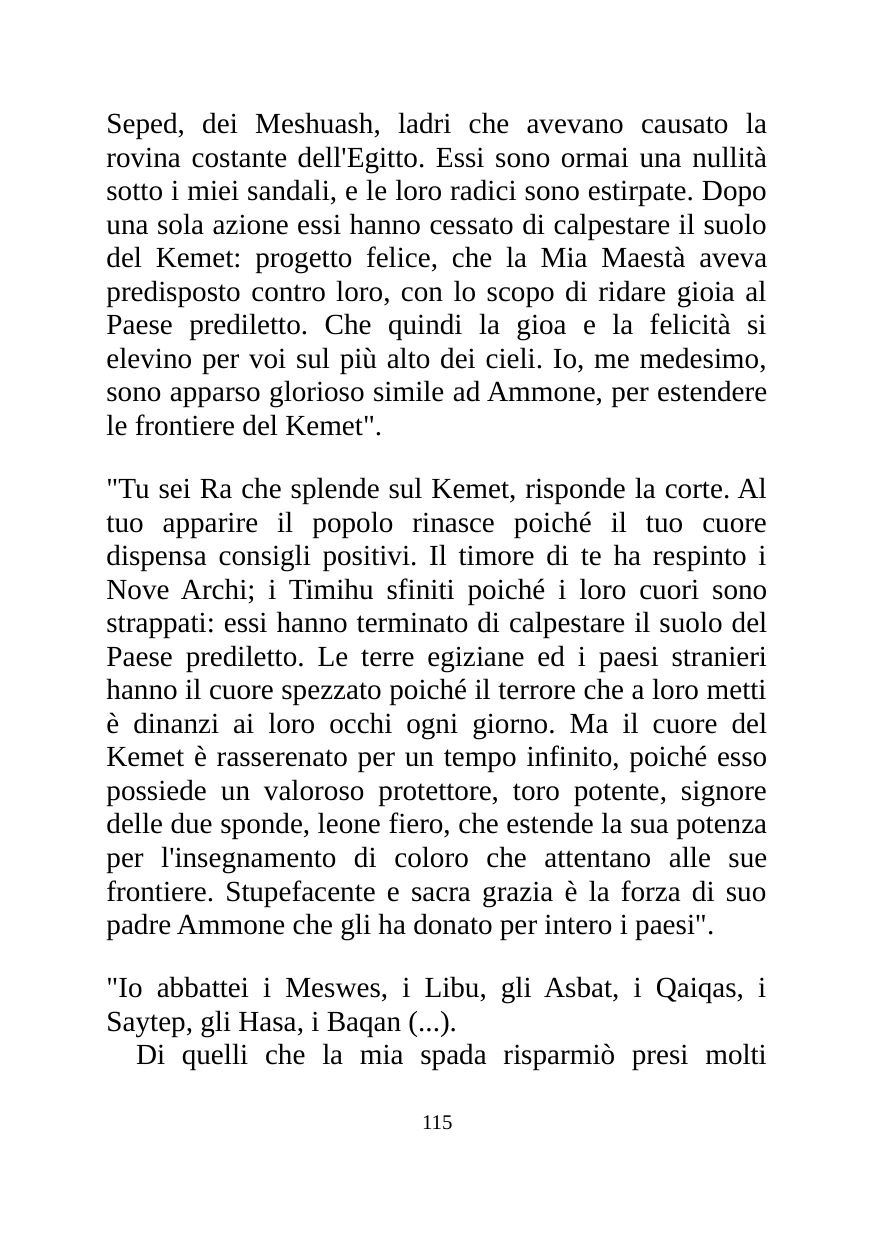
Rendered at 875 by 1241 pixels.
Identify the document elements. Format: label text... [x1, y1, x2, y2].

text "Tu sei Ra che splende sul Kemet, risponde la corte. Al tuo apparire il popolo rinasce poiché il tuo cuore dispensa consigli positivi. Il timore di te ha respinto i Nove Archi; i Timihu sfiniti poiché i loro cuori sono strappati: essi hanno terminato di calpestare il suolo del Paese prediletto. Le terre egiziane ed i paesi stranieri hanno il cuore spezzato poiché il terrore che a loro metti è dinanzi ai loro occhi ogni giorno. Ma il cuore del Kemet è rasserenato per un tempo infinito, poiché esso possiede un valoroso protettore, toro potente, signore delle due sponde, leone fiero, che estende la sua potenza per l'insegnamento di coloro che attentano alle sue frontiere. Stupefacente e sacra grazia è la forza di suo padre Ammone che gli ha donato per intero i paesi". [106, 471, 768, 941]
text Seped, dei Meshuash, ladri che avevano causato la rovina costante dell'Egitto. Essi sono ormai una nullità sotto i miei sandali, e le loro radici sono estirpate. Dopo una sola azione essi hanno cessato di calpestare il suolo del Kemet: progetto felice, che la Mia Maestà aveva predisposto contro loro, con lo scopo di ridare gioia al Paese prediletto. Che quindi la gioa e la felicità si elevino per voi sul più alto dei cieli. Io, me medesimo, sono apparso glorioso simile ad Ammone, per estendere le frontiere del Kemet". [106, 106, 768, 442]
text Di quelli che la mia spada risparmiò presi molti [106, 1037, 768, 1071]
text "Io abbattei i Meswes, i Libu, gli Asbat, i Qaiqas, i Saytep, gli Hasa, i Baqan (...). [106, 970, 768, 1037]
